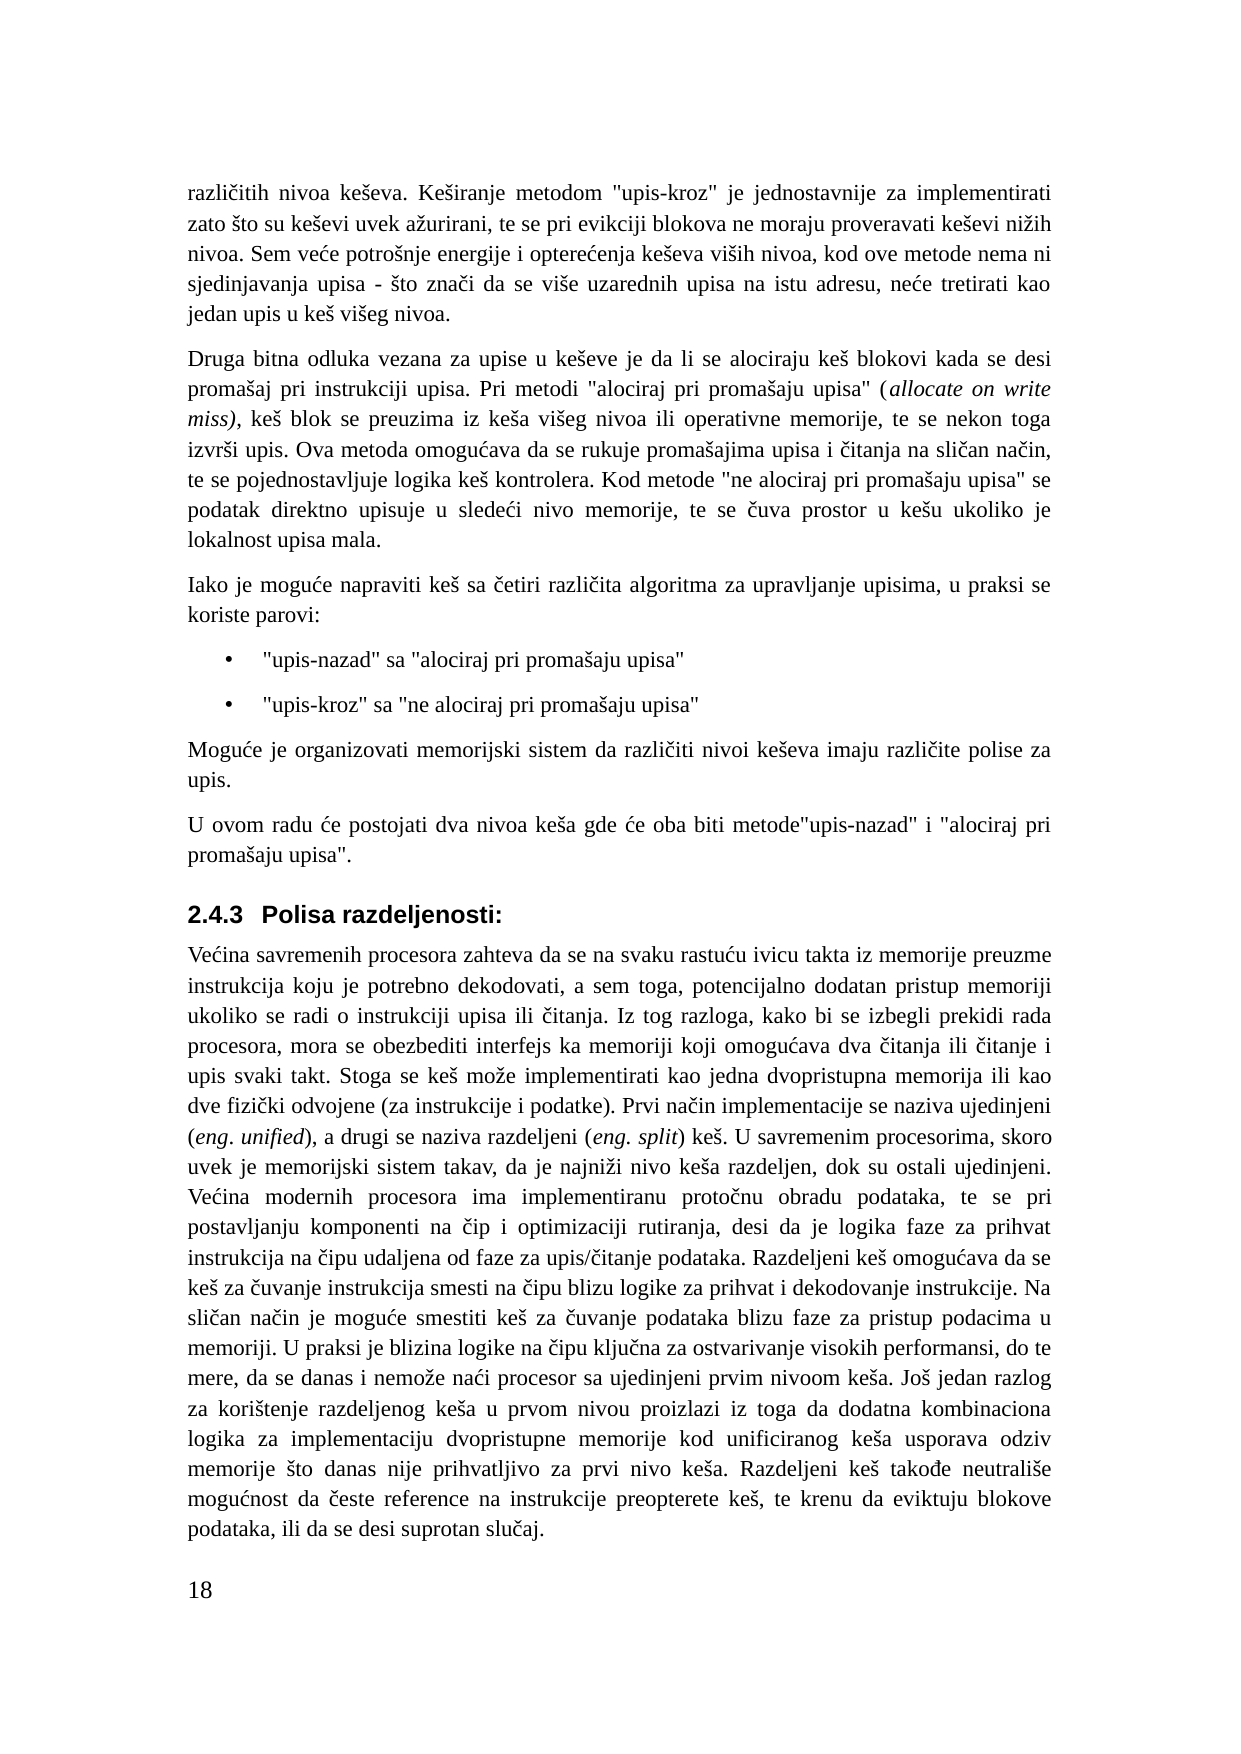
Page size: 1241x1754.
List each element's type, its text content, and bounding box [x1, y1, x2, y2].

text Moguće je organizovati memorijski sistem da različiti nivoi keševa imaju različite polise za upis. [187, 736, 1053, 792]
subtitle Polisa razdeljenosti: [187, 900, 1053, 929]
text Druga bitna odluka vezana za upise u keševe je da li se alociraju keš blokovi kada se desi promašaj pri instrukciji upisa. Pri metodi "alociraj pri promašaju upisa" (allocate on write miss), keš blok se preuzima iz keša višeg nivoa ili operativne memorije, te se nekon toga izvrši upis. Ova metoda omogućava da se rukuje promašajima upisa i čitanja na sličan način, te se pojednostavljuje logika keš kontrolera. Kod metode "ne alociraj pri promašaju upisa" se podatak direktno upisuje u sledeći nivo memorije, te se čuva prostor u kešu ukoliko je lokalnost upisa mala. [187, 345, 1053, 553]
text različitih nivoa keševa. Keširanje metodom "upis-kroz" je jednostavnije za implementirati zato što su keševi uvek ažurirani, te se pri evikciji blokova ne moraju proveravati keševi nižih nivoa. Sem veće potrošnje energije i opterećenja keševa viših nivoa, kod ove metode nema ni sjedinjavanja upisa - što znači da se više uzarednih upisa na istu adresu, neće tretirati kao jedan upis u keš višeg nivoa. [187, 179, 1053, 327]
text Većina savremenih procesora zahteva da se na svaku rastuću ivicu takta iz memorije preuzme instrukcija koju je potrebno dekodovati, a sem toga, potencijalno dodatan pristup memoriji ukoliko se radi o instrukciji upisa ili čitanja. Iz tog razloga, kako bi se izbegli prekidi rada procesora, mora se obezbediti interfejs ka memoriji koji omogućava dva čitanja ili čitanje i upis svaki takt. Stoga se keš može implementirati kao jedna dvopristupna memorija ili kao dve fizički odvojene (za instrukcije i podatke). Prvi način implementacije se naziva ujedinjeni (eng. unified), a drugi se naziva razdeljeni (eng. split) keš. U savremenim procesorima, skoro uvek je memorijski sistem takav, da je najniži nivo keša razdeljen, dok su ostali ujedinjeni. Većina modernih procesora ima implementiranu protočnu obradu podataka, te se pri postavljanju komponenti na čip i optimizaciji rutiranja, desi da je logika faze za prihvat instrukcija na čipu udaljena od faze za upis/čitanje podataka. Razdeljeni keš omogućava da se keš za čuvanje instrukcija smesti na čipu blizu logike za prihvat i dekodovanje instrukcije. Na sličan način je moguće smestiti keš za čuvanje podataka blizu faze za pristup podacima u memoriji. U praksi je blizina logike na čipu ključna za ostvarivanje visokih performansi, do te mere, da se danas i nemože naći procesor sa ujedinjeni prvim nivoom keša. Još jedan razlog za korištenje razdeljenog keša u prvom nivou proizlazi iz toga da dodatna kombinaciona logika za implementaciju dvopristupne memorije kod unificiranog keša usporava odziv memorije što danas nije prihvatljivo za prvi nivo keša. Razdeljeni keš takođe neutrališe mogućnost da česte reference na instrukcije preopterete keš, te krenu da eviktuju blokove podataka, ili da se desi suprotan slučaj. [187, 942, 1053, 1542]
text U ovom radu će postojati dva nivoa keša gde će oba biti metode"upis-nazad" i "alociraj pri promašaju upisa". [187, 811, 1053, 867]
list "upis-kroz" sa "ne alociraj pri promašaju upisa" [225, 691, 1053, 717]
text Iako je moguće napraviti keš sa četiri različita algoritma za upravljanje upisima, u praksi se koriste parovi: [187, 571, 1053, 628]
list "upis-nazad" sa "alociraj pri promašaju upisa" [225, 646, 1053, 672]
